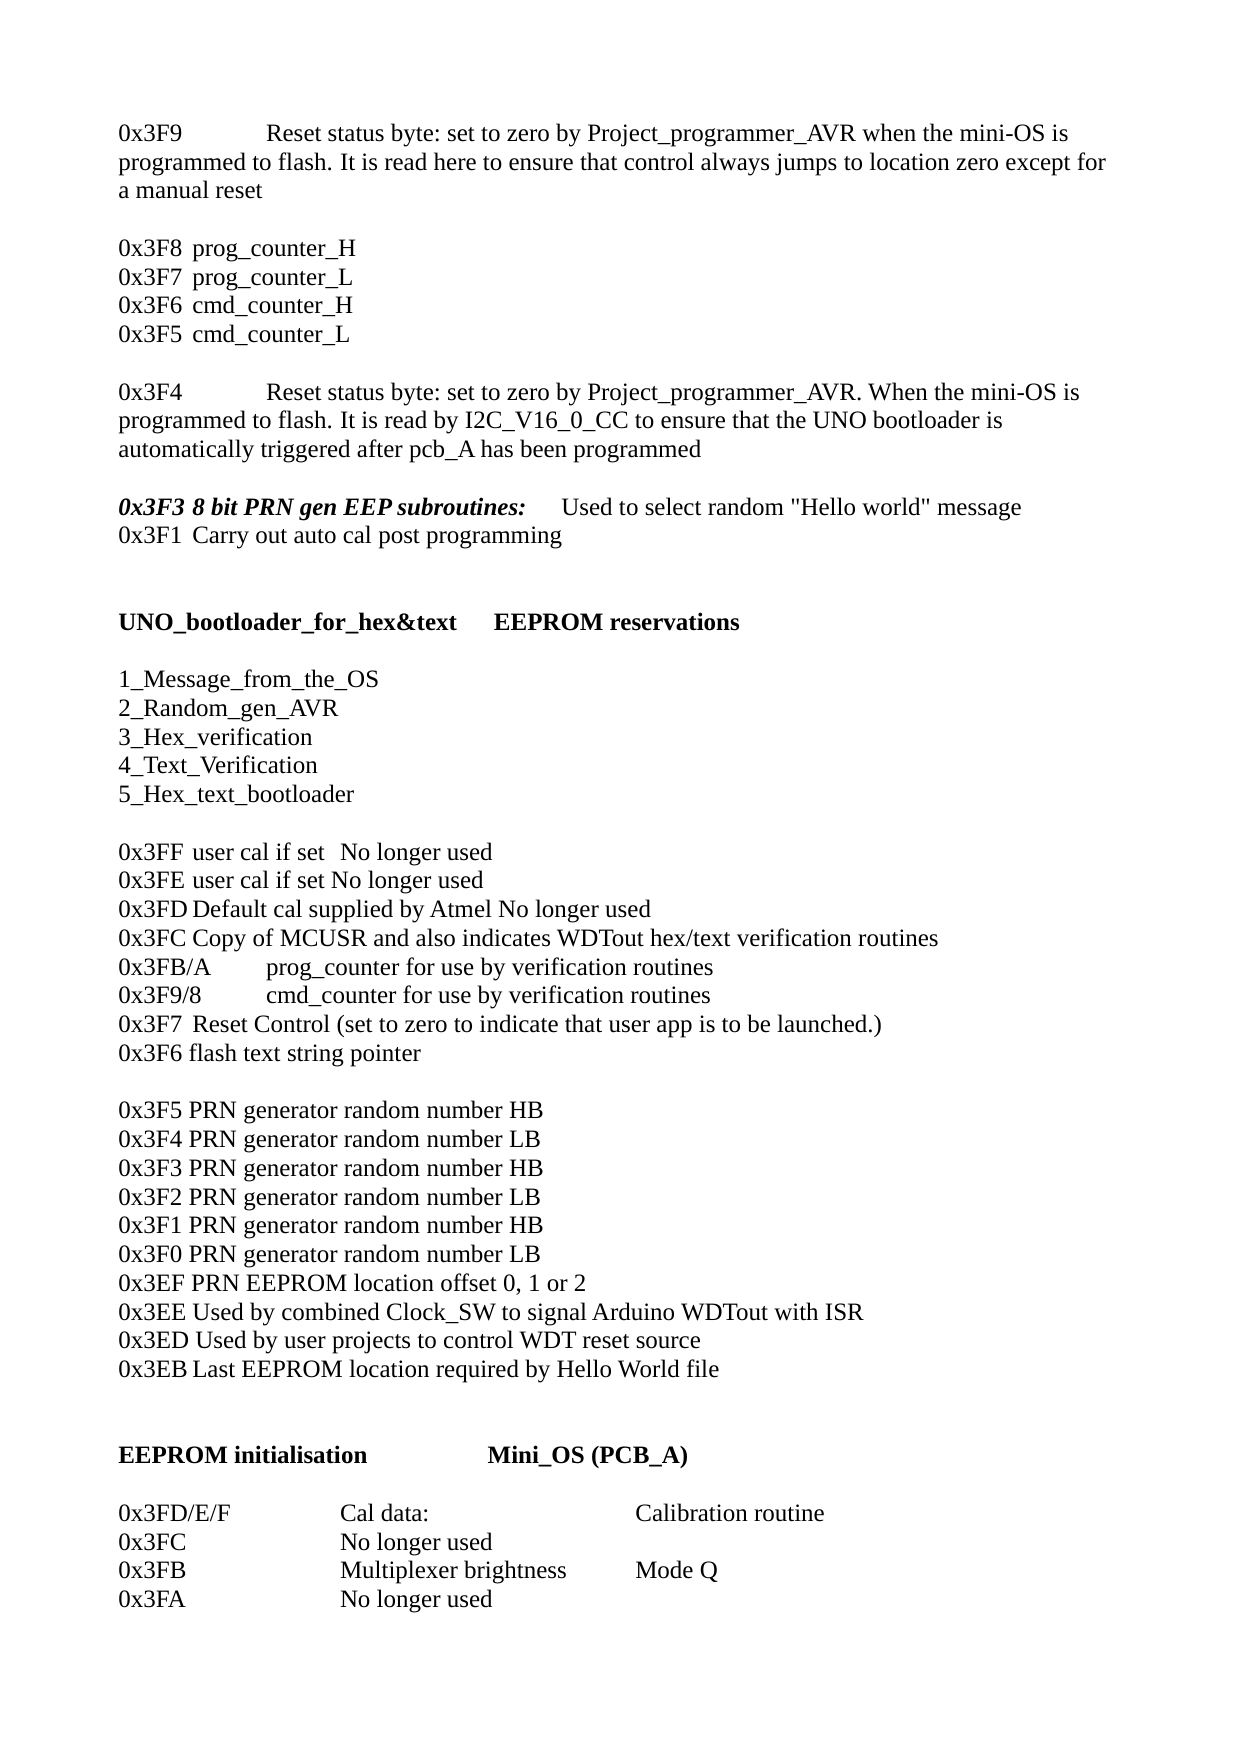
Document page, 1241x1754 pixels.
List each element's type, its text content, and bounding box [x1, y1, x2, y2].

text 0x3FA No longer used [118, 1584, 1122, 1613]
text 0x3F9 Reset status byte: set to zero by Project_programmer_AVR when the mini-OS is programmed to flash. It is read here to ensure that control always jumps to location zero except for a manual reset [118, 118, 1122, 204]
text 0x3F6 flash text string pointer [118, 1038, 1122, 1067]
text 0x3F4 PRN generator random number LB [118, 1124, 1122, 1153]
text EEPROM initialisation Mini_OS (PCB_A) [118, 1441, 1122, 1469]
text 1_Message_from_the_OS [118, 664, 1122, 693]
text 0x3F7 Reset Control (set to zero to indicate that user app is to be launched.) [118, 1009, 1122, 1038]
text 0x3F6 cmd_counter_H [118, 291, 1122, 319]
text 0x3F1 PRN generator random number HB [118, 1211, 1122, 1239]
text 0x3F1 Carry out auto cal post programming [118, 521, 1122, 549]
text 0x3F3 8 bit PRN gen EEP subroutines: Used to select random "Hello world" message [118, 492, 1122, 521]
text 0x3F5 cmd_counter_L [118, 319, 1122, 348]
text 0x3FB Multiplexer brightness Mode Q [118, 1556, 1122, 1584]
text 0x3FD/E/F Cal data: Calibration routine [118, 1498, 1122, 1527]
text 0x3F5 PRN generator random number HB [118, 1096, 1122, 1124]
text 4_Text_Verification [118, 751, 1122, 779]
text 0x3F8 prog_counter_H [118, 233, 1122, 262]
text 0x3FF user cal if set No longer used [118, 837, 1122, 866]
text 0x3ED Used by user projects to control WDT reset source [118, 1326, 1122, 1354]
text 5_Hex_text_bootloader [118, 779, 1122, 808]
text 0x3F2 PRN generator random number LB [118, 1182, 1122, 1211]
text 0x3EF PRN EEPROM location offset 0, 1 or 2 [118, 1268, 1122, 1297]
text 0x3FD Default cal supplied by Atmel No longer used [118, 894, 1122, 923]
text 0x3EE Used by combined Clock_SW to signal Arduino WDTout with ISR [118, 1297, 1122, 1326]
text 0x3EB Last EEPROM location required by Hello World file [118, 1354, 1122, 1383]
text 3_Hex_verification [118, 722, 1122, 751]
text UNO_bootloader_for_hex&text EEPROM reservations [118, 607, 1122, 636]
text 0x3FC No longer used [118, 1527, 1122, 1556]
text 0x3F3 PRN generator random number HB [118, 1153, 1122, 1182]
text 0x3F4 Reset status byte: set to zero by Project_programmer_AVR. When the mini-OS is programmed to flash. It is read by I2C_V16_0_CC to ensure that the UNO bootloader is automatically triggered after pcb_A has been programmed [118, 377, 1122, 463]
text 0x3FE user cal if set No longer used [118, 866, 1122, 894]
text 0x3FC Copy of MCUSR and also indicates WDTout hex/text verification routines [118, 923, 1122, 952]
text 2_Random_gen_AVR [118, 693, 1122, 722]
text 0x3F7 prog_counter_L [118, 262, 1122, 291]
text 0x3F9/8 cmd_counter for use by verification routines [118, 981, 1122, 1009]
text 0x3F0 PRN generator random number LB [118, 1239, 1122, 1268]
text 0x3FB/A prog_counter for use by verification routines [118, 952, 1122, 981]
